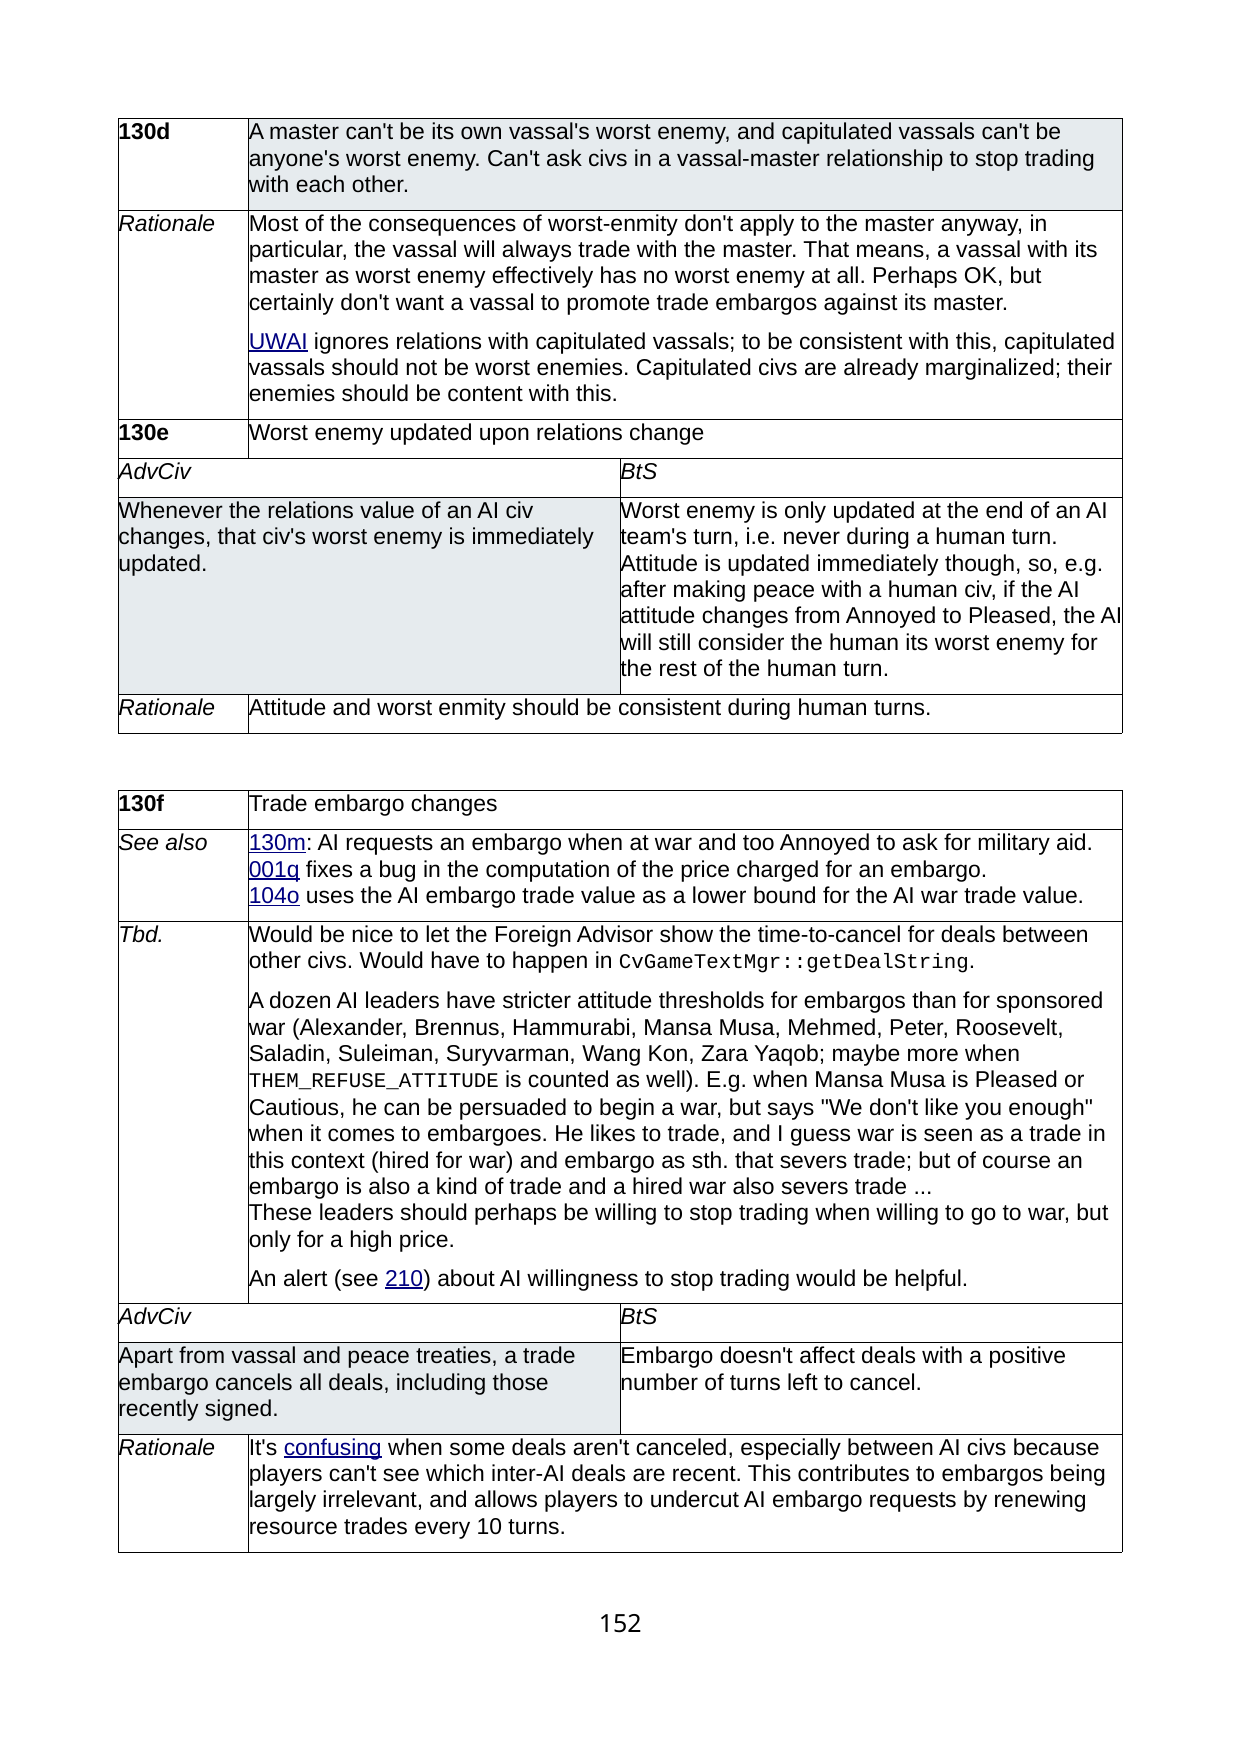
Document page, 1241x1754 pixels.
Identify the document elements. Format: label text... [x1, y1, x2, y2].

table_cell 130e [119, 420, 248, 458]
table_cell AdvCiv [119, 459, 620, 497]
table_cell Most of the consequences of worst-enmity don't apply to the master anyway, in particular, the vassal will always trade with the master. That means, a vassal with its master as worst enemy effectively has no worst enemy at all. Perhaps OK, but certainly don't want a vassal to promote trade embargos against its master. UWAI ignores relations with capitulated vassals; to be consistent with this, capitulated vassals should not be worst enemies. Capitulated civs are already marginalized; their enemies should be content with this. [249, 211, 1122, 419]
table_header A master can't be its own vassal's worst enemy, and capitulated vassals can't be anyone's worst enemy. Can't ask civs in a vassal-master relationship to stop trading with each other. [249, 119, 1122, 210]
table_cell See also [119, 830, 248, 921]
table_cell Apart from vassal and peace treaties, a trade embargo cancels all deals, including those recently signed. [119, 1343, 620, 1434]
table_cell Worst enemy updated upon relations change [249, 420, 1122, 458]
table_cell AdvCiv [119, 1304, 620, 1342]
table_cell Whenever the relations value of an AI civ changes, that civ's worst enemy is immediately updated. [119, 498, 620, 694]
table_cell Rationale [119, 695, 248, 733]
table_cell Worst enemy is only updated at the end of an AI team's turn, i.e. never during a human turn. Attitude is updated immediately though, so, e.g. after making peace with a human civ, if the AI attitude changes from Annoyed to Pleased, the AI will still consider the human its worst enemy for the rest of the human turn. [621, 498, 1122, 694]
table_cell Rationale [119, 211, 248, 419]
table_header 130d [119, 119, 248, 210]
table_cell Tbd. [119, 922, 248, 1303]
table_header Trade embargo changes [249, 791, 1122, 829]
table_cell Embargo doesn't affect deals with a positive number of turns left to cancel. [621, 1343, 1122, 1434]
table_cell BtS [621, 459, 1122, 497]
table_cell Rationale [119, 1435, 248, 1552]
table_cell It's confusing when some deals aren't canceled, especially between AI civs because players can't see which inter-AI deals are recent. This contributes to embargos being largely irrelevant, and allows players to undercut AI embargo requests by renewing resource trades every 10 turns. [249, 1435, 1122, 1552]
table_cell Attitude and worst enmity should be consistent during human turns. [249, 695, 1122, 733]
table_cell 130m: AI requests an embargo when at war and too Annoyed to ask for military aid. 001q fixes a bug in the computation of the price charged for an embargo. 104o uses the AI embargo trade value as a lower bound for the AI war trade value. [249, 830, 1122, 921]
table_cell Would be nice to let the Foreign Advisor show the time-to-cancel for deals between other civs. Would have to happen in CvGameTextMgr::getDealString. A dozen AI leaders have stricter attitude thresholds for embargos than for sponsored war (Alexander, Brennus, Hammurabi, Mansa Musa, Mehmed, Peter, Roosevelt, Saladin, Suleiman, Suryvarman, Wang Kon, Zara Yaqob; maybe more when THEM_REFUSE_ATTITUDE is counted as well). E.g. when Mansa Musa is Pleased or Cautious, he can be persuaded to begin a war, but says "We don't like you enough" when it comes to embargoes. He likes to trade, and I guess war is seen as a trade in this context (hired for war) and embargo as sth. that severs trade; but of course an embargo is also a kind of trade and a hired war also severs trade ... These leaders should perhaps be willing to stop trading when willing to go to war, but only for a high price. An alert (see 210) about AI willingness to stop trading would be helpful. [249, 922, 1122, 1303]
table_header 130f [119, 791, 248, 829]
table_cell BtS [621, 1304, 1122, 1342]
